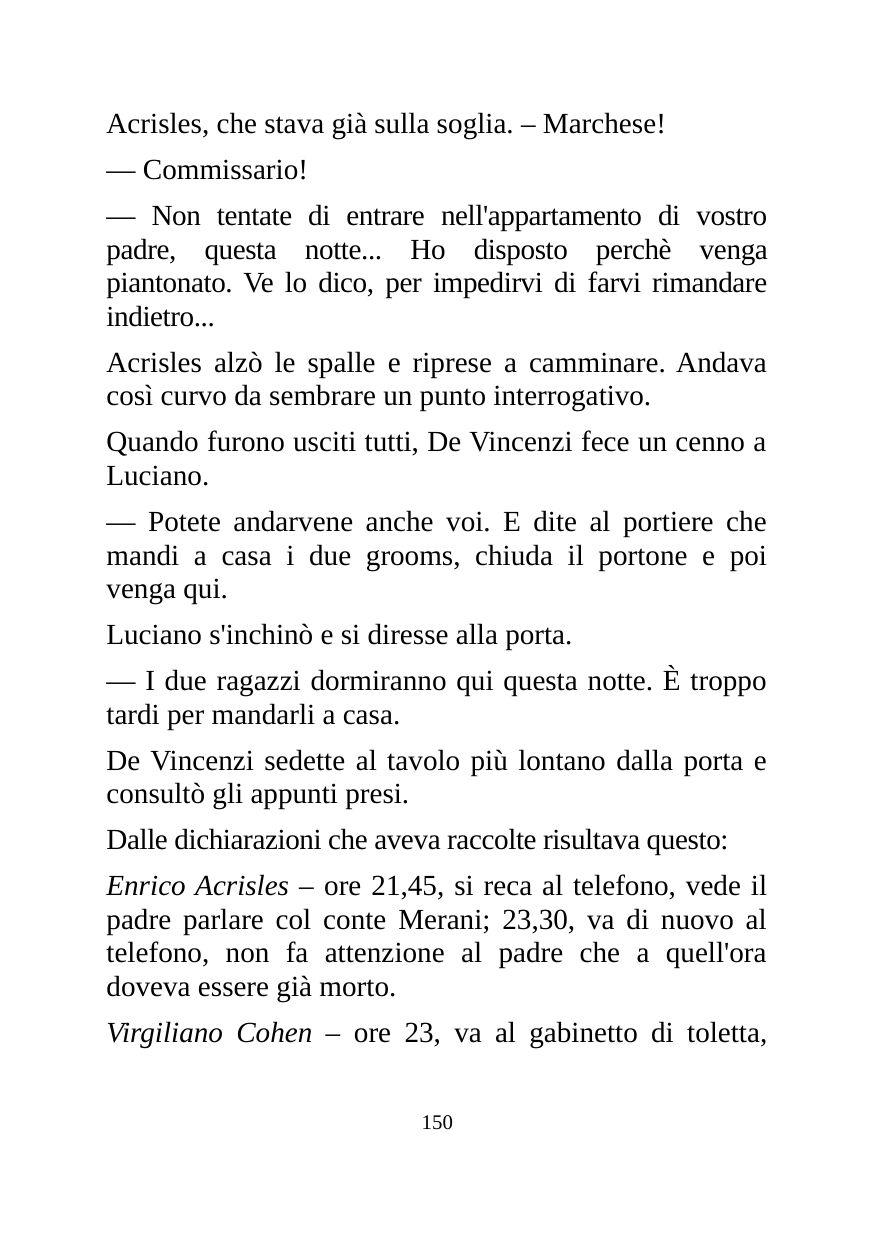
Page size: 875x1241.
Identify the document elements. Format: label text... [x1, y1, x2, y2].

text Luciano s'inchinò e si diresse alla porta. [106, 617, 768, 651]
text — I due ragazzi dormiranno qui questa notte. È troppo tardi per mandarli a casa. [106, 663, 768, 730]
text Dalle dichiarazioni che aveva raccolte risultava questo: [106, 822, 768, 856]
text — Potete andarvene anche voi. E dite al portiere che mandi a casa i due grooms, chiuda il portone e poi venga qui. [106, 504, 768, 605]
text Virgiliano Cohen – ore 23, va al gabinetto di toletta, [106, 1015, 768, 1049]
text Quando furono usciti tutti, De Vincenzi fece un cenno a Luciano. [106, 424, 768, 492]
text Acrisles alzò le spalle e riprese a camminare. Andava così curvo da sembrare un punto interrogativo. [106, 345, 768, 412]
text — Commissario! [106, 152, 768, 186]
text Acrisles, che stava già sulla soglia. – Marchese! [106, 106, 768, 140]
text De Vincenzi sedette al tavolo più lontano dalla porta e consultò gli appunti presi. [106, 743, 768, 810]
text — Non tentate di entrare nell'appartamento di vostro padre, questa notte... Ho disposto perchè venga piantonato. Ve lo dico, per impedirvi di farvi rimandare indietro... [106, 198, 768, 332]
text Enrico Acrisles – ore 21,45, si reca al telefono, vede il padre parlare col conte Merani; 23,30, va di nuovo al telefono, non fa attenzione al padre che a quell'ora doveva essere già morto. [106, 868, 768, 1003]
